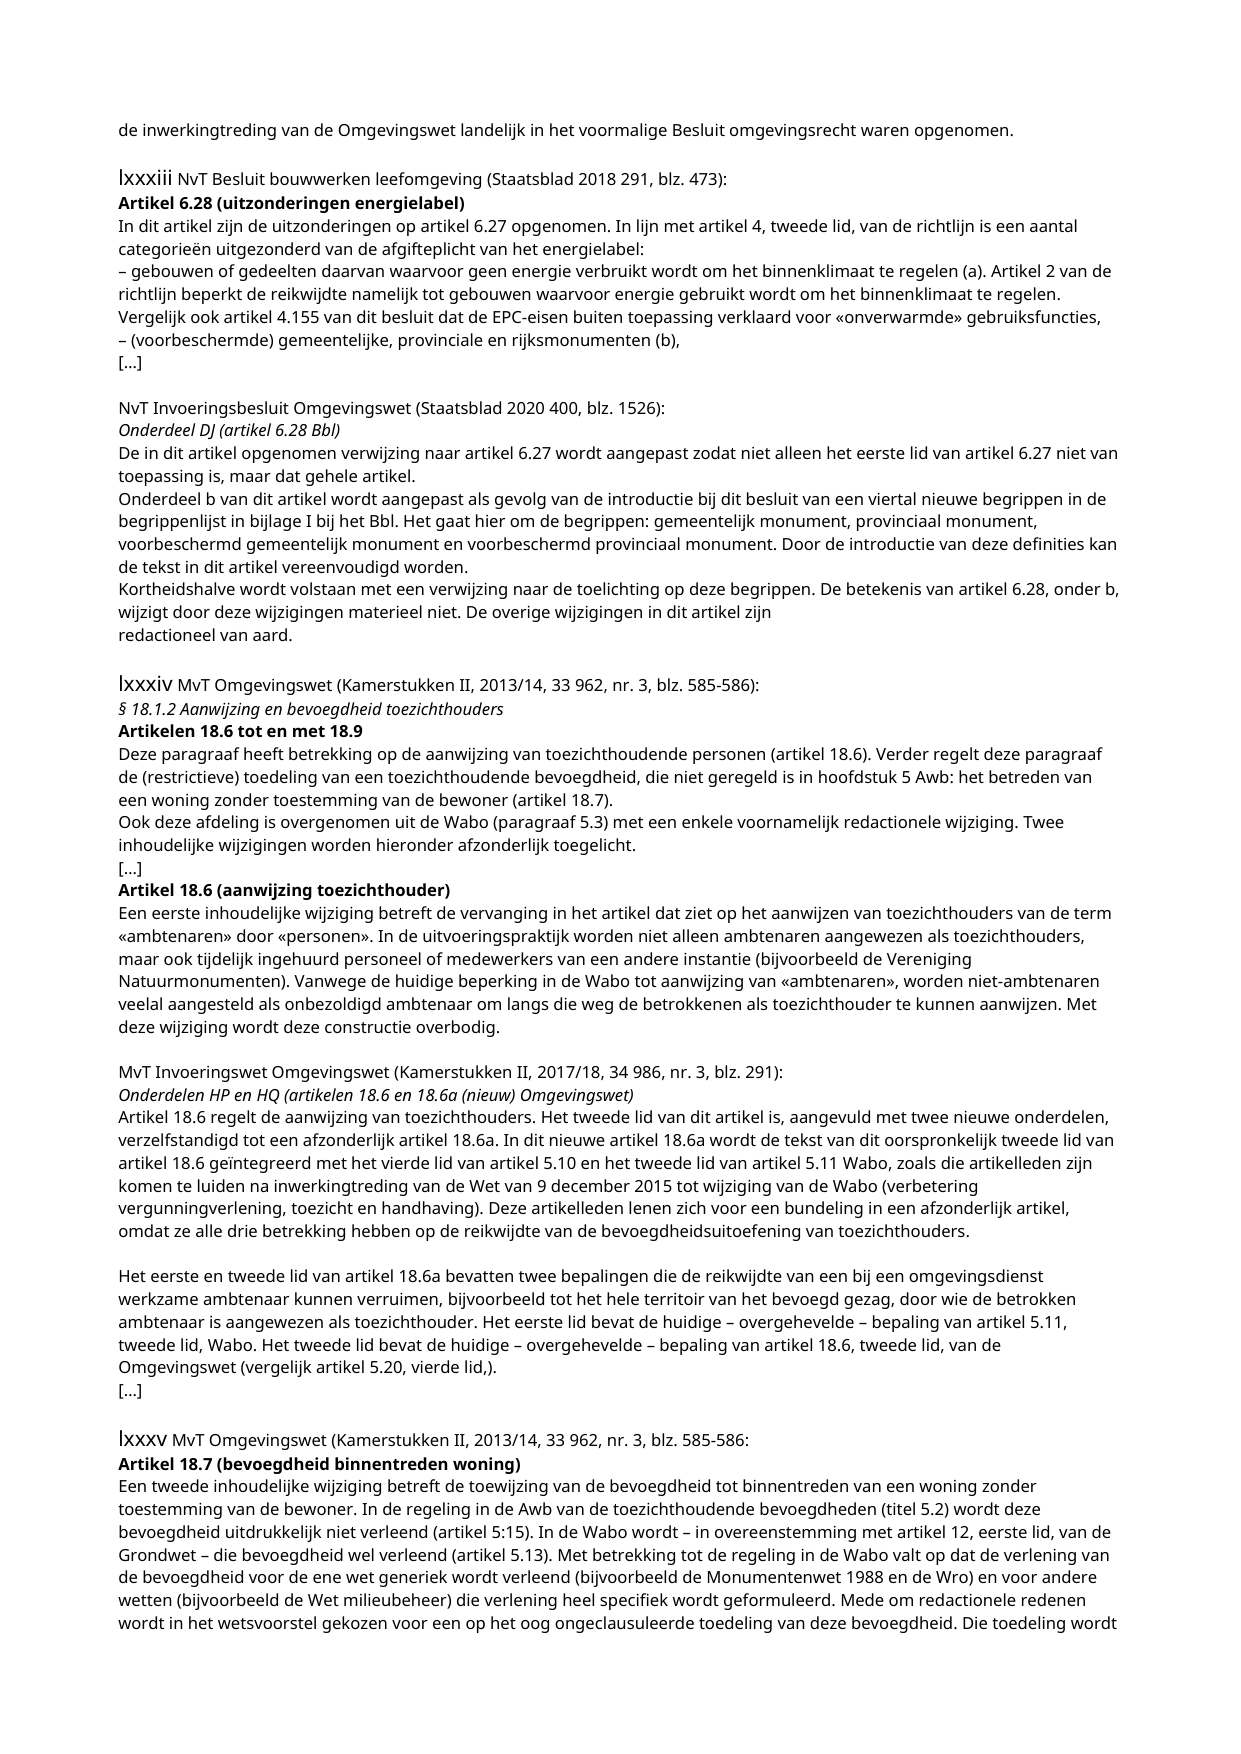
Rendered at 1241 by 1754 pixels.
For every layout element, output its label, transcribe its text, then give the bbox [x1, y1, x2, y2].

text In dit artikel zijn de uitzonderingen op artikel 6.27 opgenomen. In lijn met artikel 4, tweede lid, van de richtlijn is een aantal categorieën uitgezonderd van de afgifteplicht van het energielabel: [118, 215, 1122, 260]
text Kortheidshalve wordt volstaan met een verwijzing naar de toelichting op deze begrippen. De betekenis van artikel 6.28, onder b, wijzigt door deze wijzigingen materieel niet. De overige wijzigingen in dit artikel zijn [118, 578, 1122, 623]
text § 18.1.2 Aanwijzing en bevoegdheid toezichthouders [118, 697, 1122, 720]
text Onderdelen HP en HQ (artikelen 18.6 en 18.6a (nieuw) Omgevingswet) [118, 1083, 1122, 1106]
text Artikelen 18.6 tot en met 18.9 [118, 720, 1122, 743]
text MvT Omgevingswet (Kamerstukken II, 2013/14, 33 962, nr. 3, blz. 585-586: [118, 1424, 1122, 1452]
text Artikel 18.7 (bevoegdheid binnentreden woning) [118, 1452, 1122, 1475]
text Artikel 18.6 regelt de aanwijzing van toezichthouders. Het tweede lid van dit artikel is, aangevuld met twee nieuwe onderdelen, verzelfstandigd tot een afzonderlijk artikel 18.6a. In dit nieuwe artikel 18.6a wordt de tekst van dit oorspronkelijk tweede lid van artikel 18.6 geïntegreerd met het vierde lid van artikel 5.10 en het tweede lid van artikel 5.11 Wabo, zoals die artikelleden zijn komen te luiden na inwerkingtreding van de Wet van 9 december 2015 tot wijziging van de Wabo (verbetering vergunningverlening, toezicht en handhaving). Deze artikelleden lenen zich voor een bundeling in een afzonderlijk artikel, omdat ze alle drie betrekking hebben op de reikwijdte van de bevoegdheidsuitoefening van toezichthouders. [118, 1106, 1122, 1242]
text – (voorbeschermde) gemeentelijke, provinciale en rijksmonumenten (b), [118, 328, 1122, 351]
text – gebouwen of gedeelten daarvan waarvoor geen energie verbruikt wordt om het binnenklimaat te regelen (a). Artikel 2 van de richtlijn beperkt de reikwijdte namelijk tot gebouwen waarvoor energie gebruikt wordt om het binnenklimaat te regelen. Vergelijk ook artikel 4.155 van dit besluit dat de EPC-eisen buiten toepassing verklaard voor «onverwarmde» gebruiksfuncties, [118, 260, 1122, 328]
text Artikel 18.6 (aanwijzing toezichthouder) [118, 879, 1122, 902]
text Artikel 6.28 (uitzonderingen energielabel) [118, 192, 1122, 215]
text de inwerkingtreding van de Omgevingswet landelijk in het voormalige Besluit omgevingsrecht waren opgenomen. [118, 118, 1122, 141]
text Ook deze afdeling is overgenomen uit de Wabo (paragraaf 5.3) met een enkele voornamelijk redactionele wijziging. Twee inhoudelijke wijzigingen worden hieronder afzonderlijk toegelicht. [118, 811, 1122, 856]
text Onderdeel DJ (artikel 6.28 Bbl) [118, 419, 1122, 442]
text […] [118, 856, 1122, 879]
text MvT Omgevingswet (Kamerstukken II, 2013/14, 33 962, nr. 3, blz. 585-586): [118, 669, 1122, 697]
text Onderdeel b van dit artikel wordt aangepast als gevolg van de introductie bij dit besluit van een viertal nieuwe begrippen in de begrippenlijst in bijlage I bij het Bbl. Het gaat hier om de begrippen: gemeentelijk monument, provinciaal monument, voorbeschermd gemeentelijk monument en voorbeschermd provinciaal monument. Door de introductie van deze definities kan de tekst in dit artikel vereenvoudigd worden. [118, 487, 1122, 578]
text MvT Invoeringswet Omgevingswet (Kamerstukken II, 2017/18, 34 986, nr. 3, blz. 291): [118, 1061, 1122, 1083]
text Deze paragraaf heeft betrekking op de aanwijzing van toezichthoudende personen (artikel 18.6). Verder regelt deze paragraaf de (restrictieve) toedeling van een toezichthoudende bevoegdheid, die niet geregeld is in hoofdstuk 5 Awb: het betreden van een woning zonder toestemming van de bewoner (artikel 18.7). [118, 743, 1122, 811]
text […] [118, 351, 1122, 374]
text Een eerste inhoudelijke wijziging betreft de vervanging in het artikel dat ziet op het aanwijzen van toezichthouders van de term «ambtenaren» door «personen». In de uitvoeringspraktijk worden niet alleen ambtenaren aangewezen als toezichthouders, maar ook tijdelijk ingehuurd personeel of medewerkers van een andere instantie (bijvoorbeeld de Vereniging Natuurmonumenten). Vanwege de huidige beperking in de Wabo tot aanwijzing van «ambtenaren», worden niet-ambtenaren veelal aangesteld als onbezoldigd ambtenaar om langs die weg de betrokkenen als toezichthouder te kunnen aanwijzen. Met deze wijziging wordt deze constructie overbodig. [118, 902, 1122, 1038]
text […] [118, 1378, 1122, 1401]
text redactioneel van aard. [118, 623, 1122, 646]
text Het eerste en tweede lid van artikel 18.6a bevatten twee bepalingen die de reikwijdte van een bij een omgevingsdienst werkzame ambtenaar kunnen verruimen, bijvoorbeeld tot het hele territoir van het bevoegd gezag, door wie de betrokken ambtenaar is aangewezen als toezichthouder. Het eerste lid bevat de huidige – overgehevelde – bepaling van artikel 5.11, tweede lid, Wabo. Het tweede lid bevat de huidige – overgehevelde – bepaling van artikel 18.6, tweede lid, van de Omgevingswet (vergelijk artikel 5.20, vierde lid,). [118, 1265, 1122, 1378]
text Een tweede inhoudelijke wijziging betreft de toewijzing van de bevoegdheid tot binnentreden van een woning zonder toestemming van de bewoner. In de regeling in de Awb van de toezichthoudende bevoegdheden (titel 5.2) wordt deze bevoegdheid uitdrukkelijk niet verleend (artikel 5:15). In de Wabo wordt – in overeenstemming met artikel 12, eerste lid, van de Grondwet – die bevoegdheid wel verleend (artikel 5.13). Met betrekking tot de regeling in de Wabo valt op dat de verlening van de bevoegdheid voor de ene wet generiek wordt verleend (bijvoorbeeld de Monumentenwet 1988 en de Wro) en voor andere wetten (bijvoorbeeld de Wet milieubeheer) die verlening heel specifiek wordt geformuleerd. Mede om redactionele redenen wordt in het wetsvoorstel gekozen voor een op het oog ongeclausuleerde toedeling van deze bevoegdheid. Die toedeling wordt [118, 1475, 1122, 1634]
text De in dit artikel opgenomen verwijzing naar artikel 6.27 wordt aangepast zodat niet alleen het eerste lid van artikel 6.27 niet van toepassing is, maar dat gehele artikel. [118, 442, 1122, 487]
text NvT Invoeringsbesluit Omgevingswet (Staatsblad 2020 400, blz. 1526): [118, 396, 1122, 419]
text NvT Besluit bouwwerken leefomgeving (Staatsblad 2018 291, blz. 473): [118, 163, 1122, 192]
